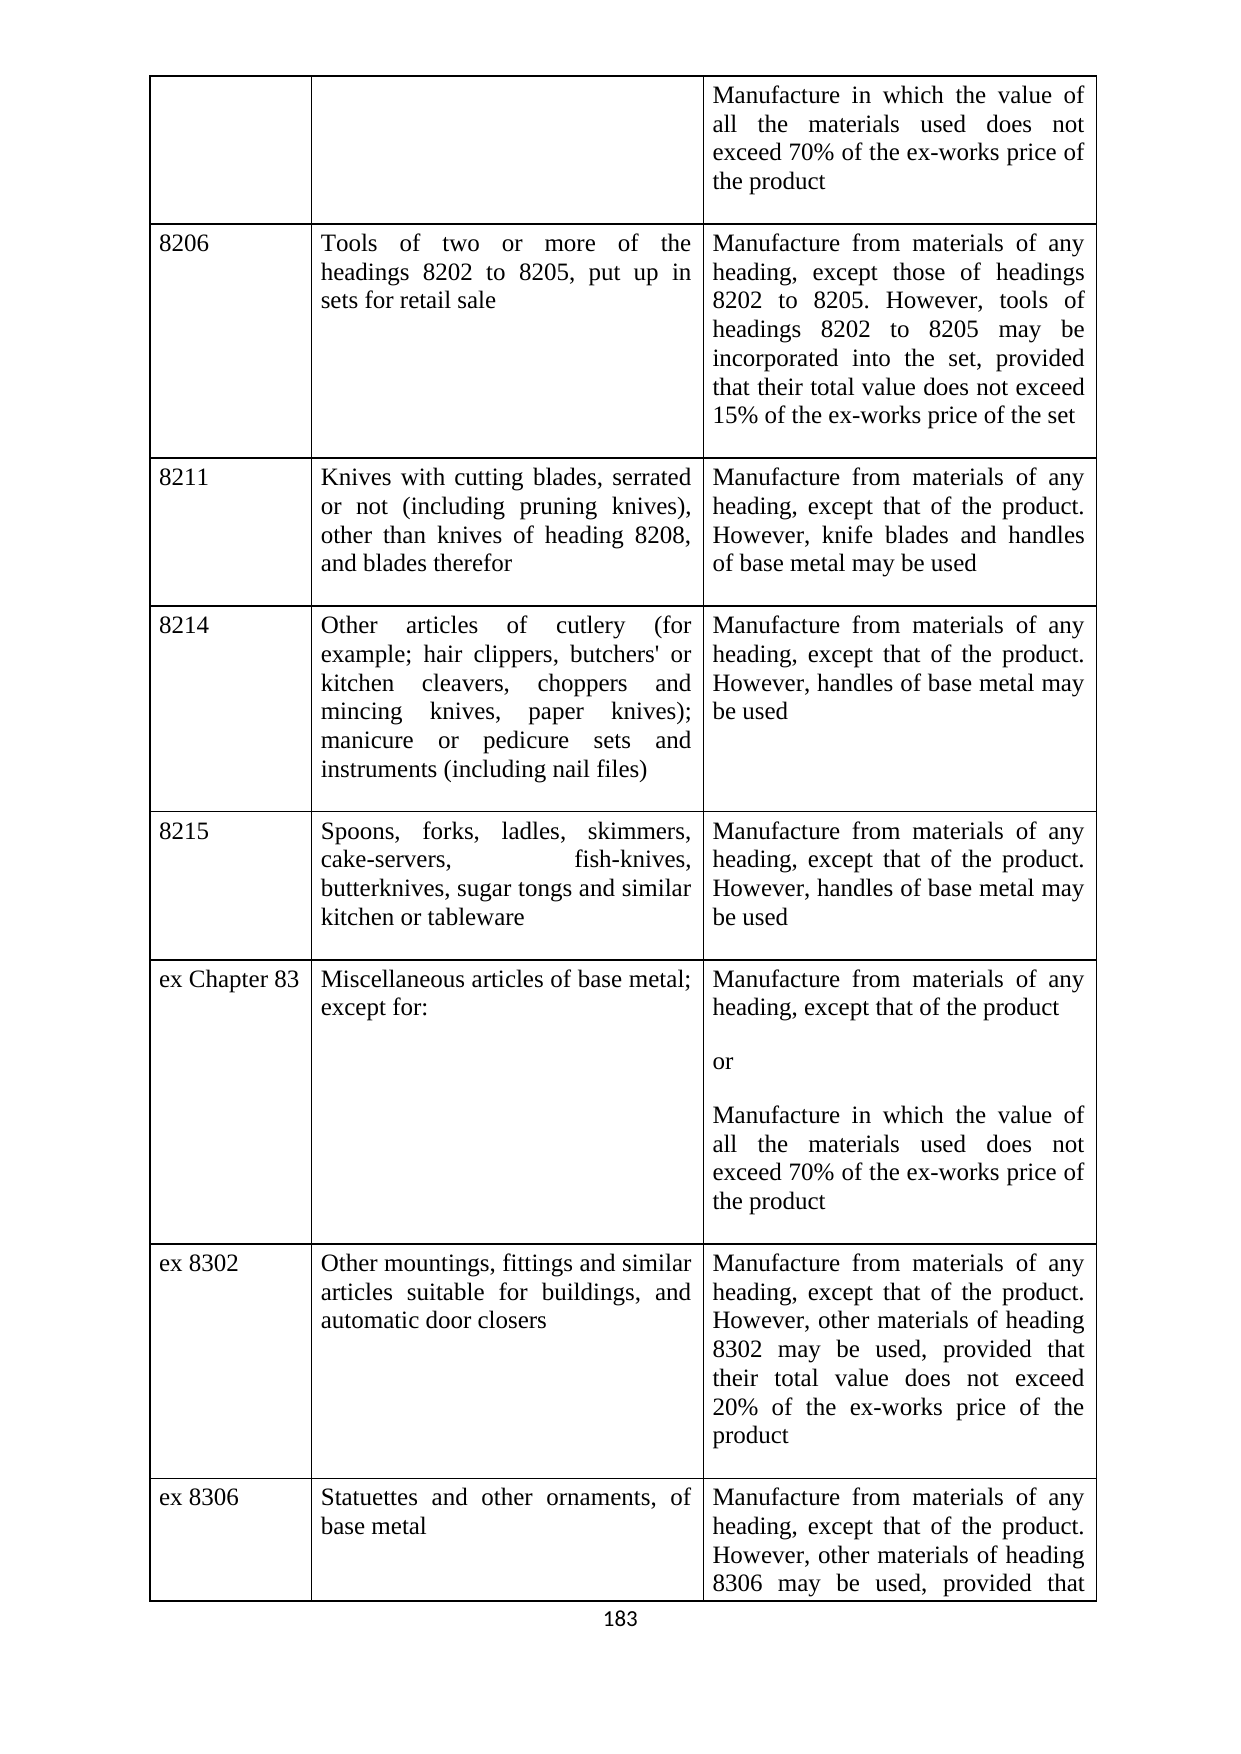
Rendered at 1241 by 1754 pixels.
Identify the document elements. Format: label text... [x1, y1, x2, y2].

table_cell 8215 [151, 812, 311, 959]
table_cell [151, 77, 311, 223]
table_cell Knives with cutting blades, serrated or not (including pruning knives), other than knives of heading 8208, and blades therefor [312, 459, 703, 605]
table_cell Statuettes and other ornaments, of base metal [312, 1479, 703, 1600]
table_cell ex Chapter 83 [151, 961, 311, 1243]
table_cell Manufacture in which the value of all the materials used does not exceed 70% of the ex-works price of the product [704, 77, 1096, 223]
table_cell Manufacture from materials of any heading, except that of the product. However, handles of base metal may be used [704, 607, 1096, 811]
table_cell ex 8306 [151, 1479, 311, 1600]
table_cell Other articles of cutlery (for example; hair clippers, butchers' or kitchen cleavers, choppers and mincing knives, paper knives); manicure or pedicure sets and instruments (including nail files) [312, 607, 703, 811]
table_cell 8206 [151, 225, 311, 457]
table_cell Manufacture from materials of any heading, except that of the product. However, handles of base metal may be used [704, 812, 1096, 959]
table_cell Manufacture from materials of any heading, except those of headings 8202 to 8205. However, tools of headings 8202 to 8205 may be incorporated into the set, provided that their total value does not exceed 15% of the ex-works price of the set [704, 225, 1096, 457]
table_cell 8214 [151, 607, 311, 811]
table_cell Miscellaneous articles of base metal; except for: [312, 961, 703, 1243]
table_cell Manufacture from materials of any heading, except that of the product. However, other materials of heading 8306 may be used, provided that [704, 1479, 1096, 1600]
table_cell Spoons, forks, ladles, skimmers, cake-servers, fish-knives, butterknives, sugar tongs and similar kitchen or tableware [312, 812, 703, 959]
table_cell Other mountings, fittings and similar articles suitable for buildings, and automatic door closers [312, 1245, 703, 1477]
table_cell Tools of two or more of the headings 8202 to 8205, put up in sets for retail sale [312, 225, 703, 457]
table_cell ex 8302 [151, 1245, 311, 1477]
table_cell [312, 77, 703, 223]
table_cell Manufacture from materials of any heading, except that of the product or Manufacture in which the value of all the materials used does not exceed 70% of the ex-works price of the product [704, 961, 1096, 1243]
table_cell 8211 [151, 459, 311, 605]
table_cell Manufacture from materials of any heading, except that of the product. However, knife blades and handles of base metal may be used [704, 459, 1096, 605]
table_cell Manufacture from materials of any heading, except that of the product. However, other materials of heading 8302 may be used, provided that their total value does not exceed 20% of the ex-works price of the product [704, 1245, 1096, 1477]
